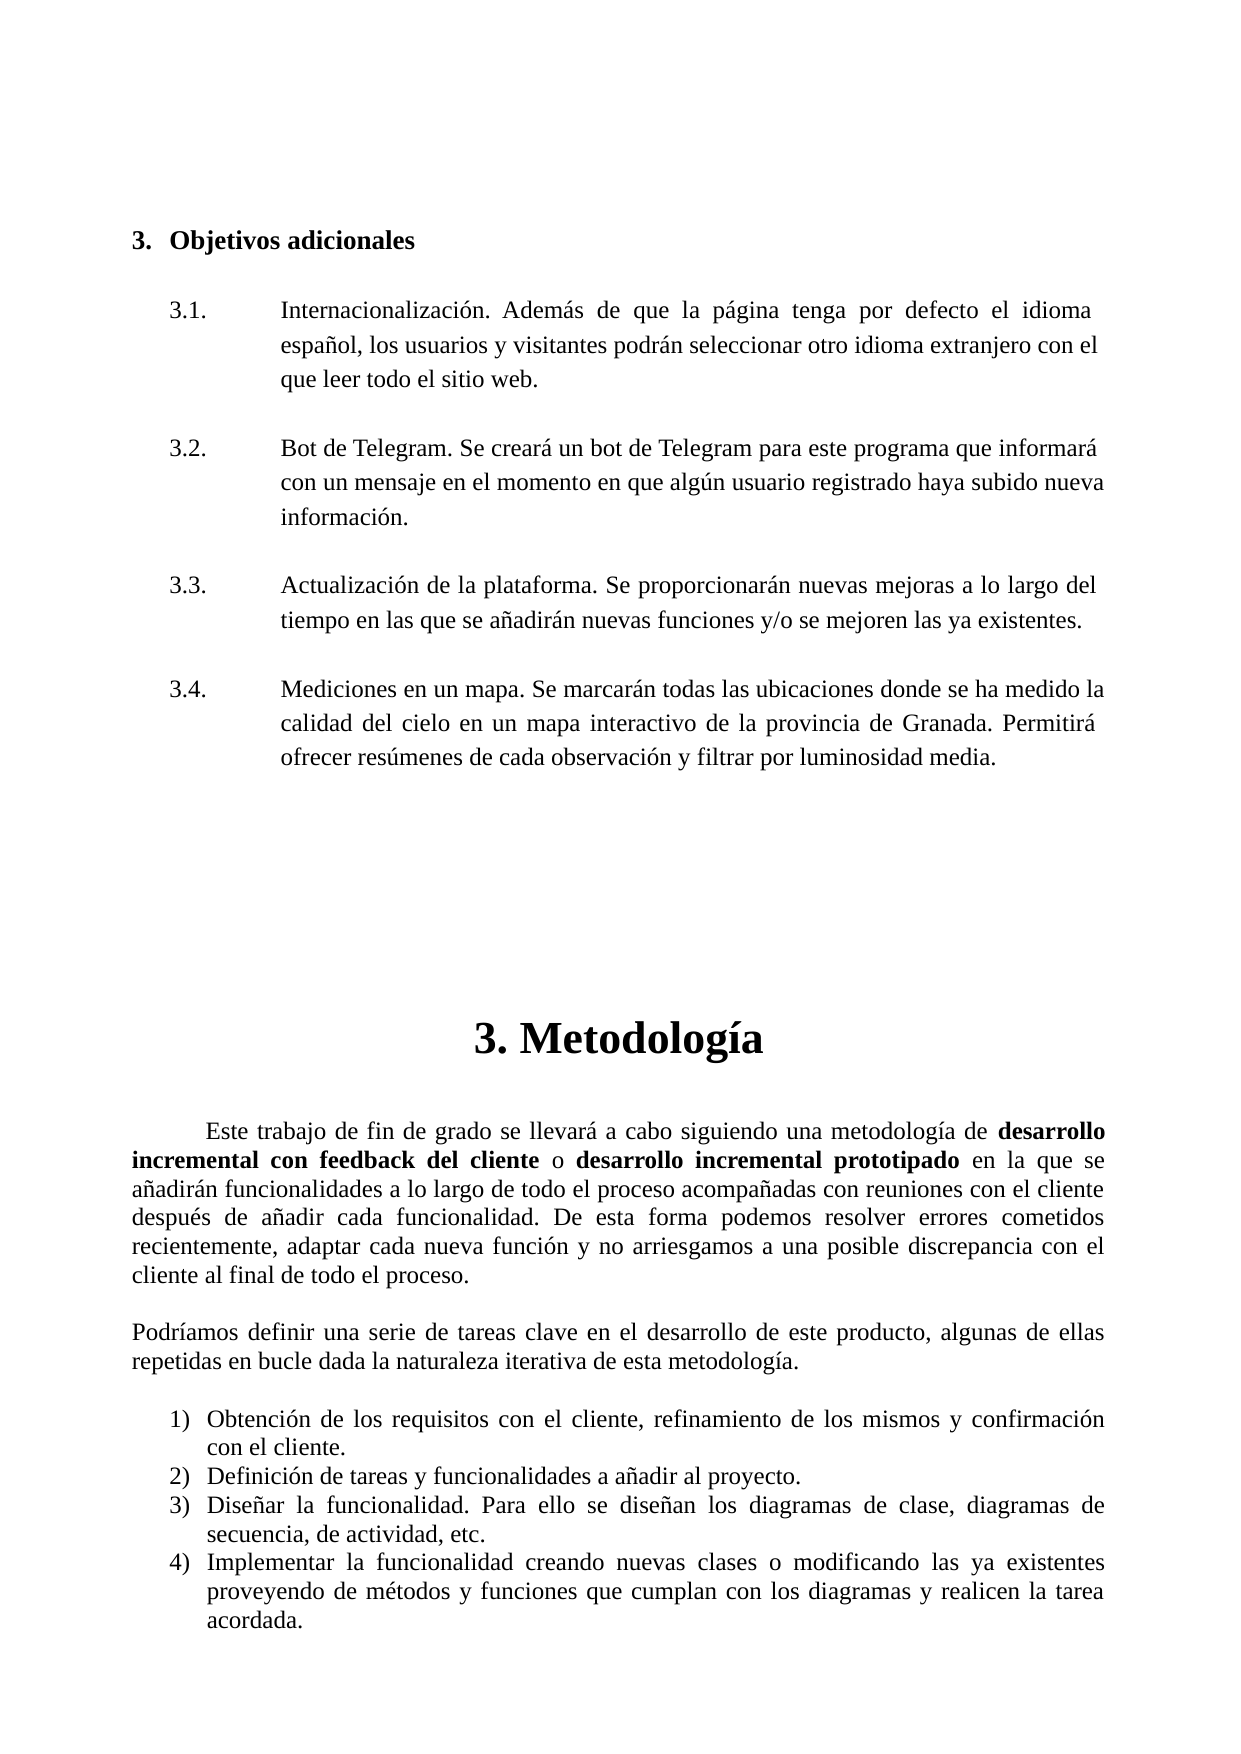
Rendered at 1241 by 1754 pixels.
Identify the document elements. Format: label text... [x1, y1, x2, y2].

list Obtención de los requisitos con el cliente, refinamiento de los mismos y confirmación con el cliente. [169, 1404, 1106, 1461]
list Mediciones en un mapa. Se marcarán todas las ubicaciones donde se ha medido la calidad del cielo en un mapa interactivo de la provincia de Granada. Permitirá ofrecer resúmenes de cada observación y filtrar por luminosidad media. [169, 668, 1106, 771]
list Implementar la funcionalidad creando nuevas clases o modificando las ya existentes proveyendo de métodos y funciones que cumplan con los diagramas y realicen la tarea acordada. [169, 1547, 1106, 1634]
list Diseñar la funcionalidad. Para ello se diseñan los diagramas de clase, diagramas de secuencia, de actividad, etc. [169, 1490, 1106, 1547]
list Internacionalización. Además de que la página tenga por defecto el idioma español, los usuarios y visitantes podrán seleccionar otro idioma extranjero con el que leer todo el sitio web. [169, 290, 1106, 393]
list Objetivos adicionales [132, 221, 1106, 256]
text Este trabajo de fin de grado se llevará a cabo siguiendo una metodología de desarrollo incremental con feedback del cliente o desarrollo incremental prototipado en la que se añadirán funcionalidades a lo largo de todo el proceso acompañadas con reuniones con el cliente después de añadir cada funcionalidad. De esta forma podemos resolver errores cometidos recientemente, adaptar cada nueva función y no arriesgamos a una posible discrepancia con el cliente al final de todo el proceso. [132, 1116, 1106, 1289]
list Actualización de la plataforma. Se proporcionarán nuevas mejoras a lo largo del tiempo en las que se añadirán nuevas funciones y/o se mejoren las ya existentes. [169, 565, 1106, 634]
list Definición de tareas y funcionalidades a añadir al proyecto. [169, 1461, 1106, 1490]
text 3. Metodología [132, 1011, 1106, 1063]
list Bot de Telegram. Se creará un bot de Telegram para este programa que informará con un mensaje en el momento en que algún usuario registrado haya subido nueva información. [169, 427, 1106, 531]
text Podríamos definir una serie de tareas clave en el desarrollo de este producto, algunas de ellas repetidas en bucle dada la naturaleza iterativa de esta metodología. [132, 1317, 1106, 1375]
